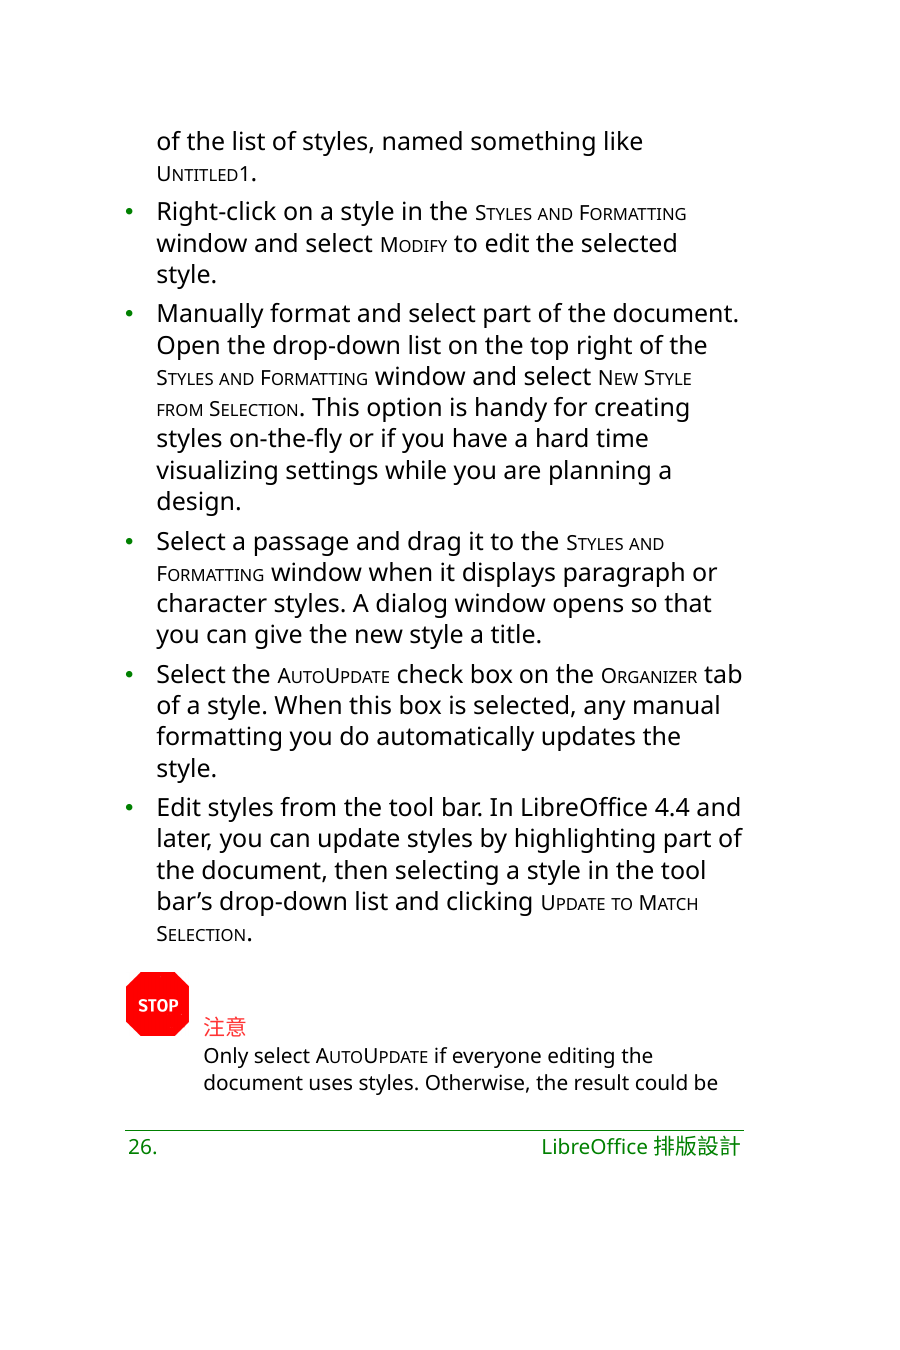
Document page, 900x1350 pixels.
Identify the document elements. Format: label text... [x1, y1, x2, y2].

list Right-click on a style in the Styles and Formatting window and select Modify to edit the selected style. [125, 196, 744, 289]
list Manually format and select part of the document. Open the drop-down list on the top right of the Styles and Formatting window and select New Style from Selection. This option is handy for creating styles on-the-fly or if you have a hard time visualizing settings while you are planning a design. [125, 298, 744, 517]
list Edit styles from the tool bar. In LibreOffice 4.4 and later, you can update styles by highlighting part of the document, then selecting a style in the tool bar’s drop-down list and clicking Update to Match Selection. [125, 792, 744, 948]
list 注意 [125, 972, 744, 1042]
text Only select AutoUpdate if everyone editing the document uses styles. Otherwise, the result could be [203, 1042, 744, 1096]
list Select a passage and drag it to the Styles and Formatting window when it displays paragraph or character styles. A dialog window opens so that you can give the new style a title. [125, 525, 744, 650]
list of the list of styles, named something like Untitled1. [125, 125, 744, 187]
list Select the AutoUpdate check box on the Organizer tab of a style. When this box is selected, any manual formatting you do automatically updates the style. [125, 658, 744, 783]
picture [126, 972, 189, 1036]
